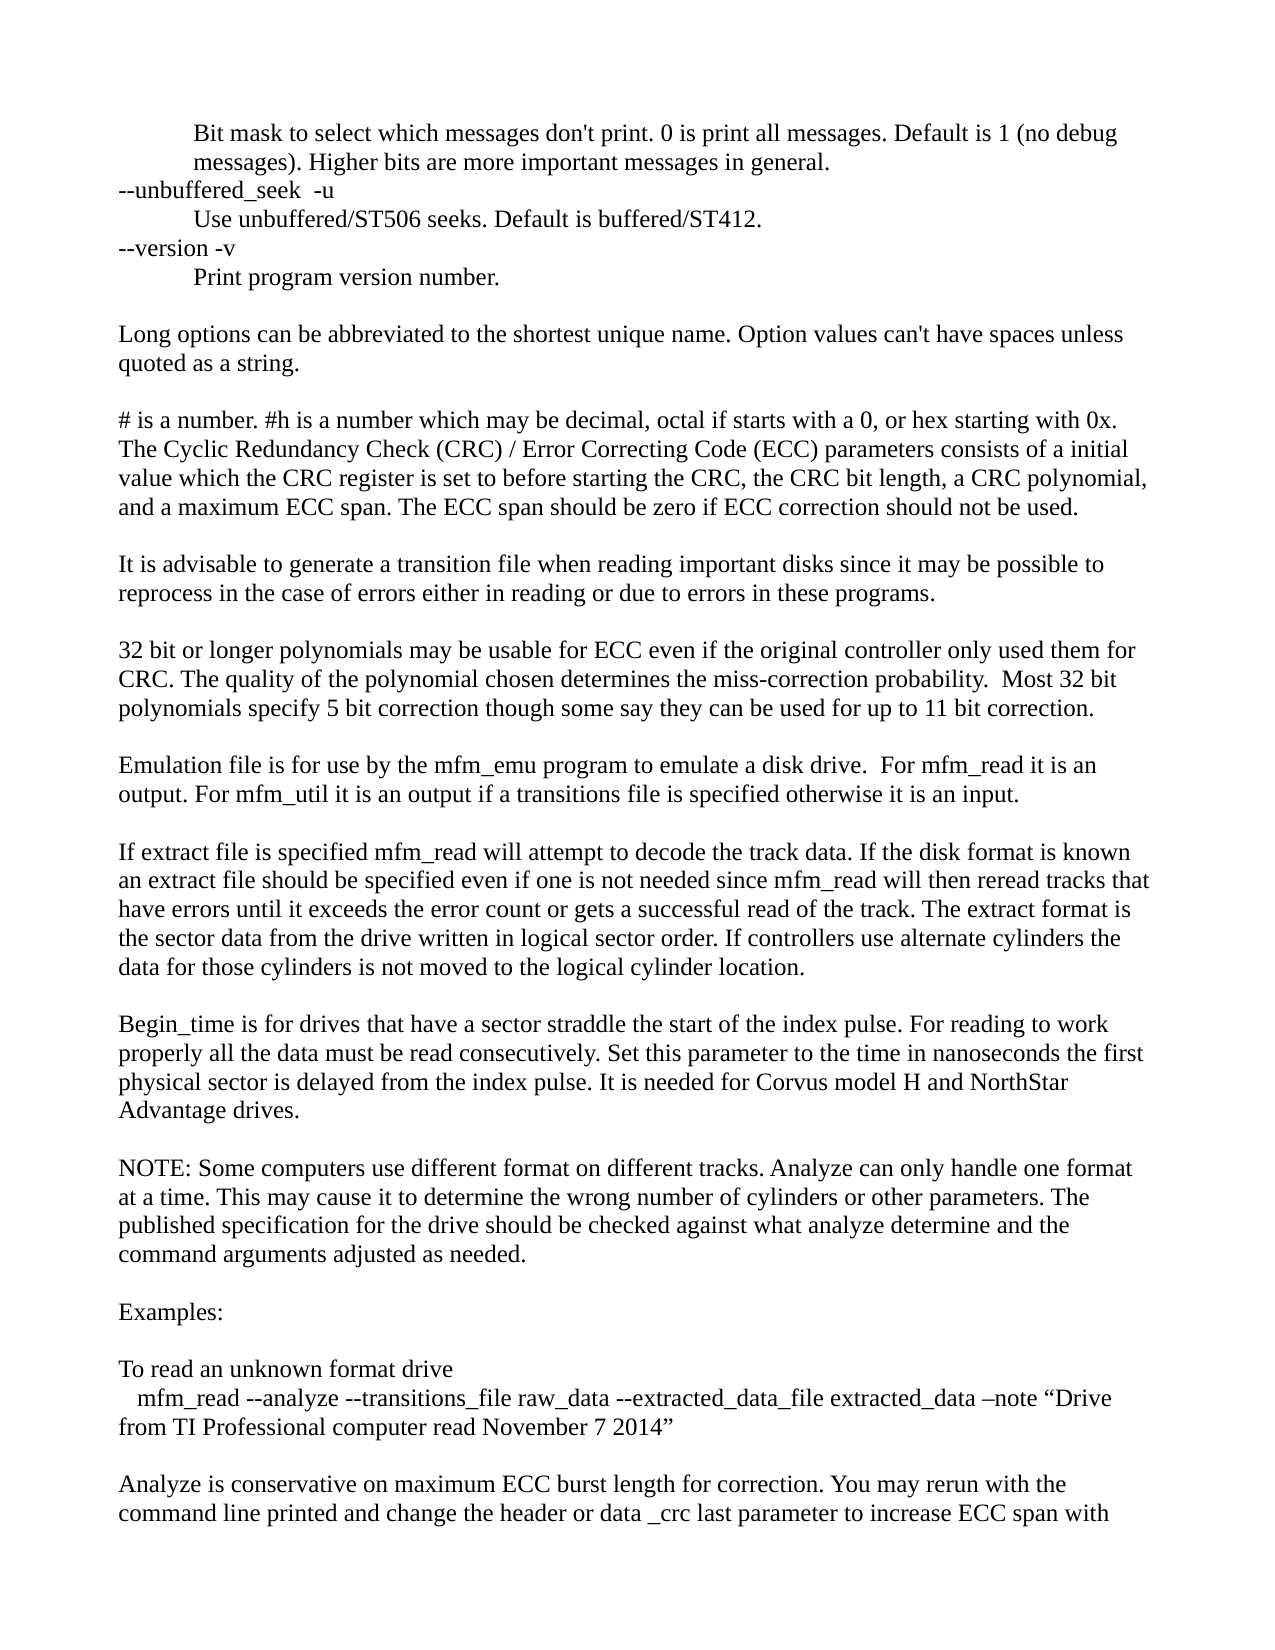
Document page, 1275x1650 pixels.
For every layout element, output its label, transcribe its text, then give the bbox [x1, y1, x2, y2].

text Long options can be abbreviated to the shortest unique name. Option values can't have spaces unless quoted as a string. [118, 319, 1157, 377]
text Bit mask to select which messages don't print. 0 is print all messages. Default is 1 (no debug messages). Higher bits are more important messages in general. [193, 118, 1157, 176]
text Print program version number. [193, 262, 1157, 291]
text Begin_time is for drives that have a sector straddle the start of the index pulse. For reading to work properly all the data must be read consecutively. Set this parameter to the time in nanoseconds the first physical sector is delayed from the index pulse. It is needed for Corvus model H and NorthStar Advantage drives. [118, 1009, 1157, 1124]
text Use unbuffered/ST506 seeks. Default is buffered/ST412. [193, 204, 1157, 233]
text It is advisable to generate a transition file when reading important disks since it may be possible to reprocess in the case of errors either in reading or due to errors in these programs. [118, 549, 1157, 607]
text NOTE: Some computers use different format on different tracks. Analyze can only handle one format at a time. This may cause it to determine the wrong number of cylinders or other parameters. The published specification for the drive should be checked against what analyze determine and the command arguments adjusted as needed. [118, 1153, 1157, 1268]
text Analyze is conservative on maximum ECC burst length for correction. You may rerun with the command line printed and change the header or data _crc last parameter to increase ECC span with [118, 1469, 1157, 1527]
text Emulation file is for use by the mfm_emu program to emulate a disk drive. For mfm_read it is an output. For mfm_util it is an output if a transitions file is specified otherwise it is an input. [118, 751, 1157, 808]
text The Cyclic Redundancy Check (CRC) / Error Correcting Code (ECC) parameters consists of a initial value which the CRC register is set to before starting the CRC, the CRC bit length, a CRC polynomial, and a maximum ECC span. The ECC span should be zero if ECC correction should not be used. [118, 434, 1157, 521]
text To read an unknown format drive [118, 1354, 1157, 1383]
text --version -v [118, 233, 1157, 262]
text # is a number. #h is a number which may be decimal, octal if starts with a 0, or hex starting with 0x. [118, 406, 1157, 434]
text If extract file is specified mfm_read will attempt to decode the track data. If the disk format is known an extract file should be specified even if one is not needed since mfm_read will then reread tracks that have errors until it exceeds the error count or gets a successful read of the track. The extract format is the sector data from the drive written in logical sector order. If controllers use alternate cylinders the data for those cylinders is not moved to the logical cylinder location. [118, 837, 1157, 981]
text 32 bit or longer polynomials may be usable for ECC even if the original controller only used them for CRC. The quality of the polynomial chosen determines the miss-correction probability. Most 32 bit polynomials specify 5 bit correction though some say they can be used for up to 11 bit correction. [118, 636, 1157, 722]
text Examples: [118, 1297, 1157, 1326]
text mfm_read --analyze --transitions_file raw_data --extracted_data_file extracted_data –note “Drive from TI Professional computer read November 7 2014” [118, 1383, 1157, 1441]
text --unbuffered_seek -u [118, 176, 1157, 204]
